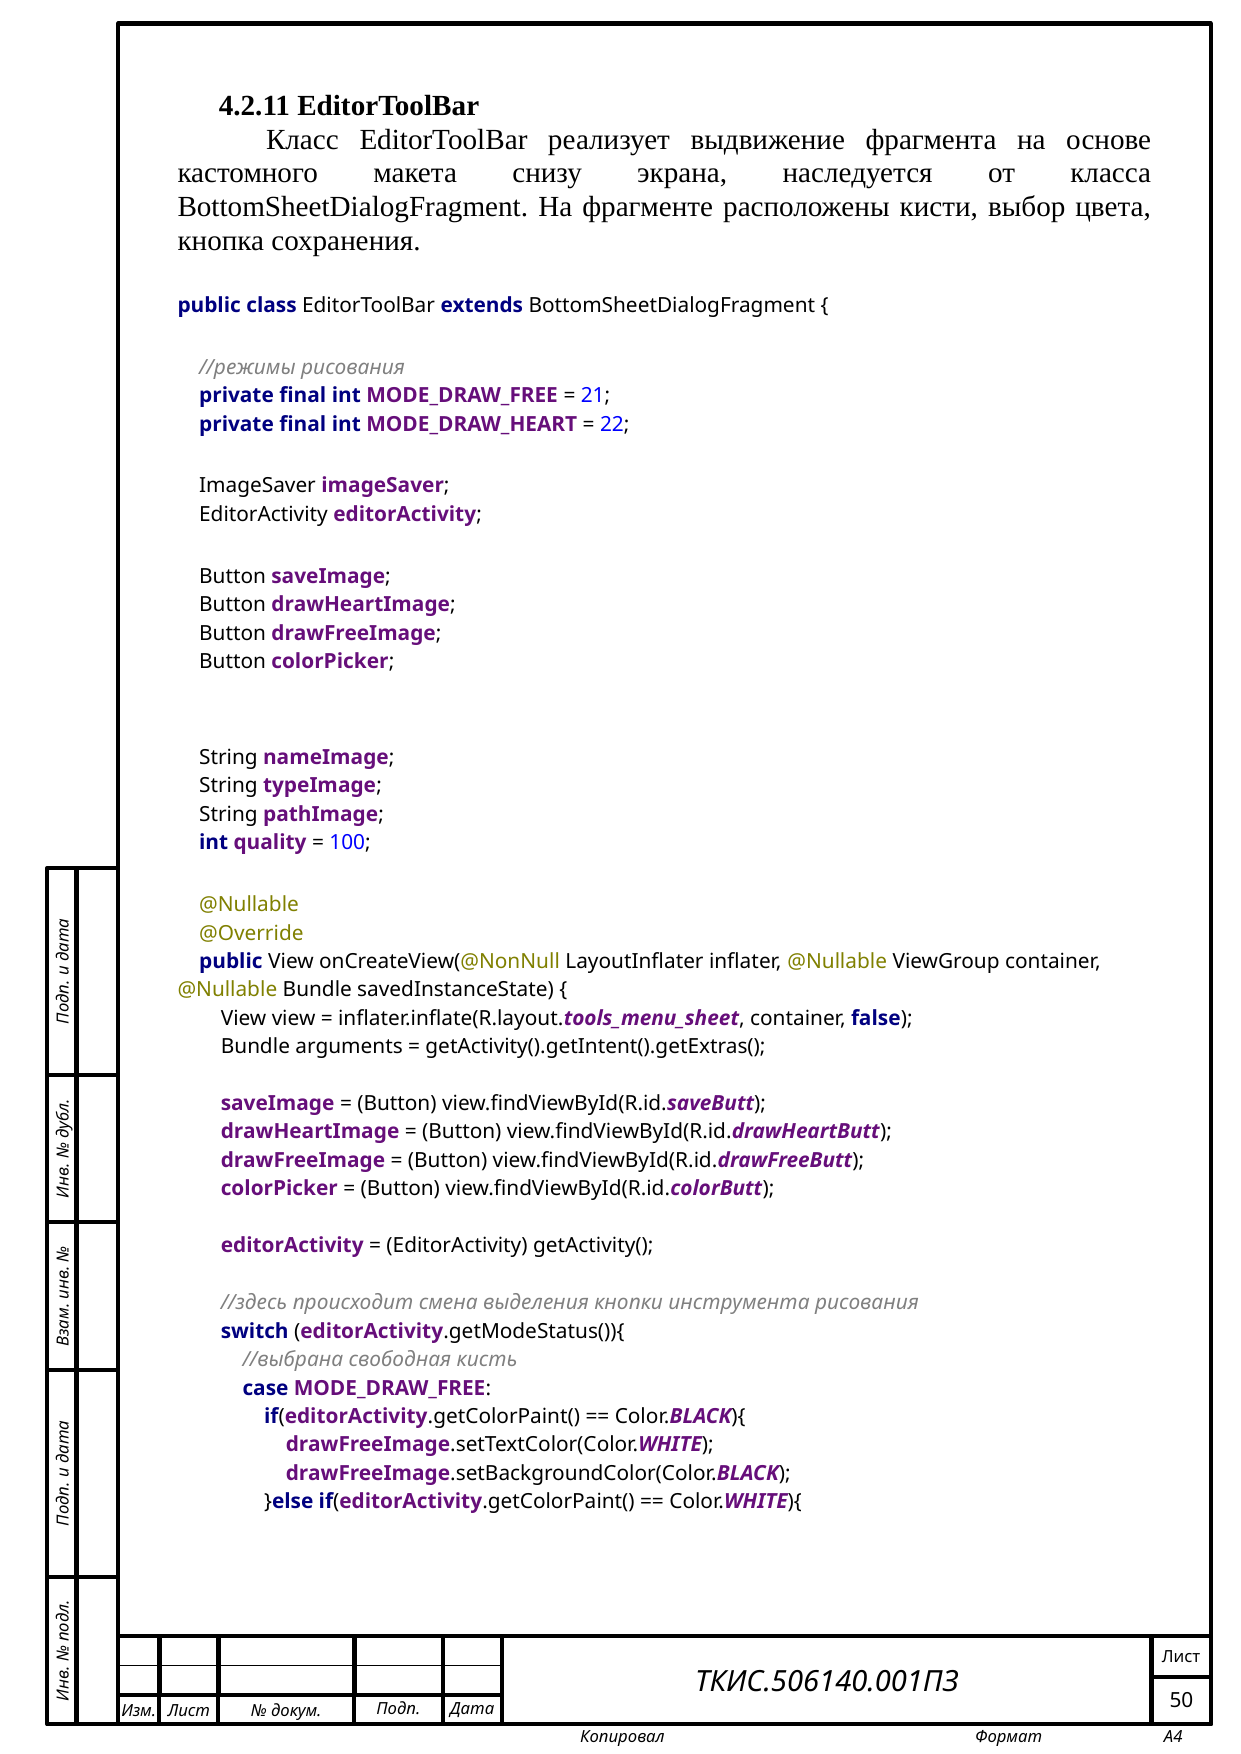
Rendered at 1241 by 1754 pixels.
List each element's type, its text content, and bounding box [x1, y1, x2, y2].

subtitle EditorToolBar [218, 88, 1152, 122]
text Класс EditorToolBar реализует выдвижение фрагмента на основе кастомного макета снизу экрана, наследуется от класса BottomSheetDialogFragment. На фрагменте расположены кисти, выбор цвета, кнопка сохранения. [177, 122, 1152, 256]
